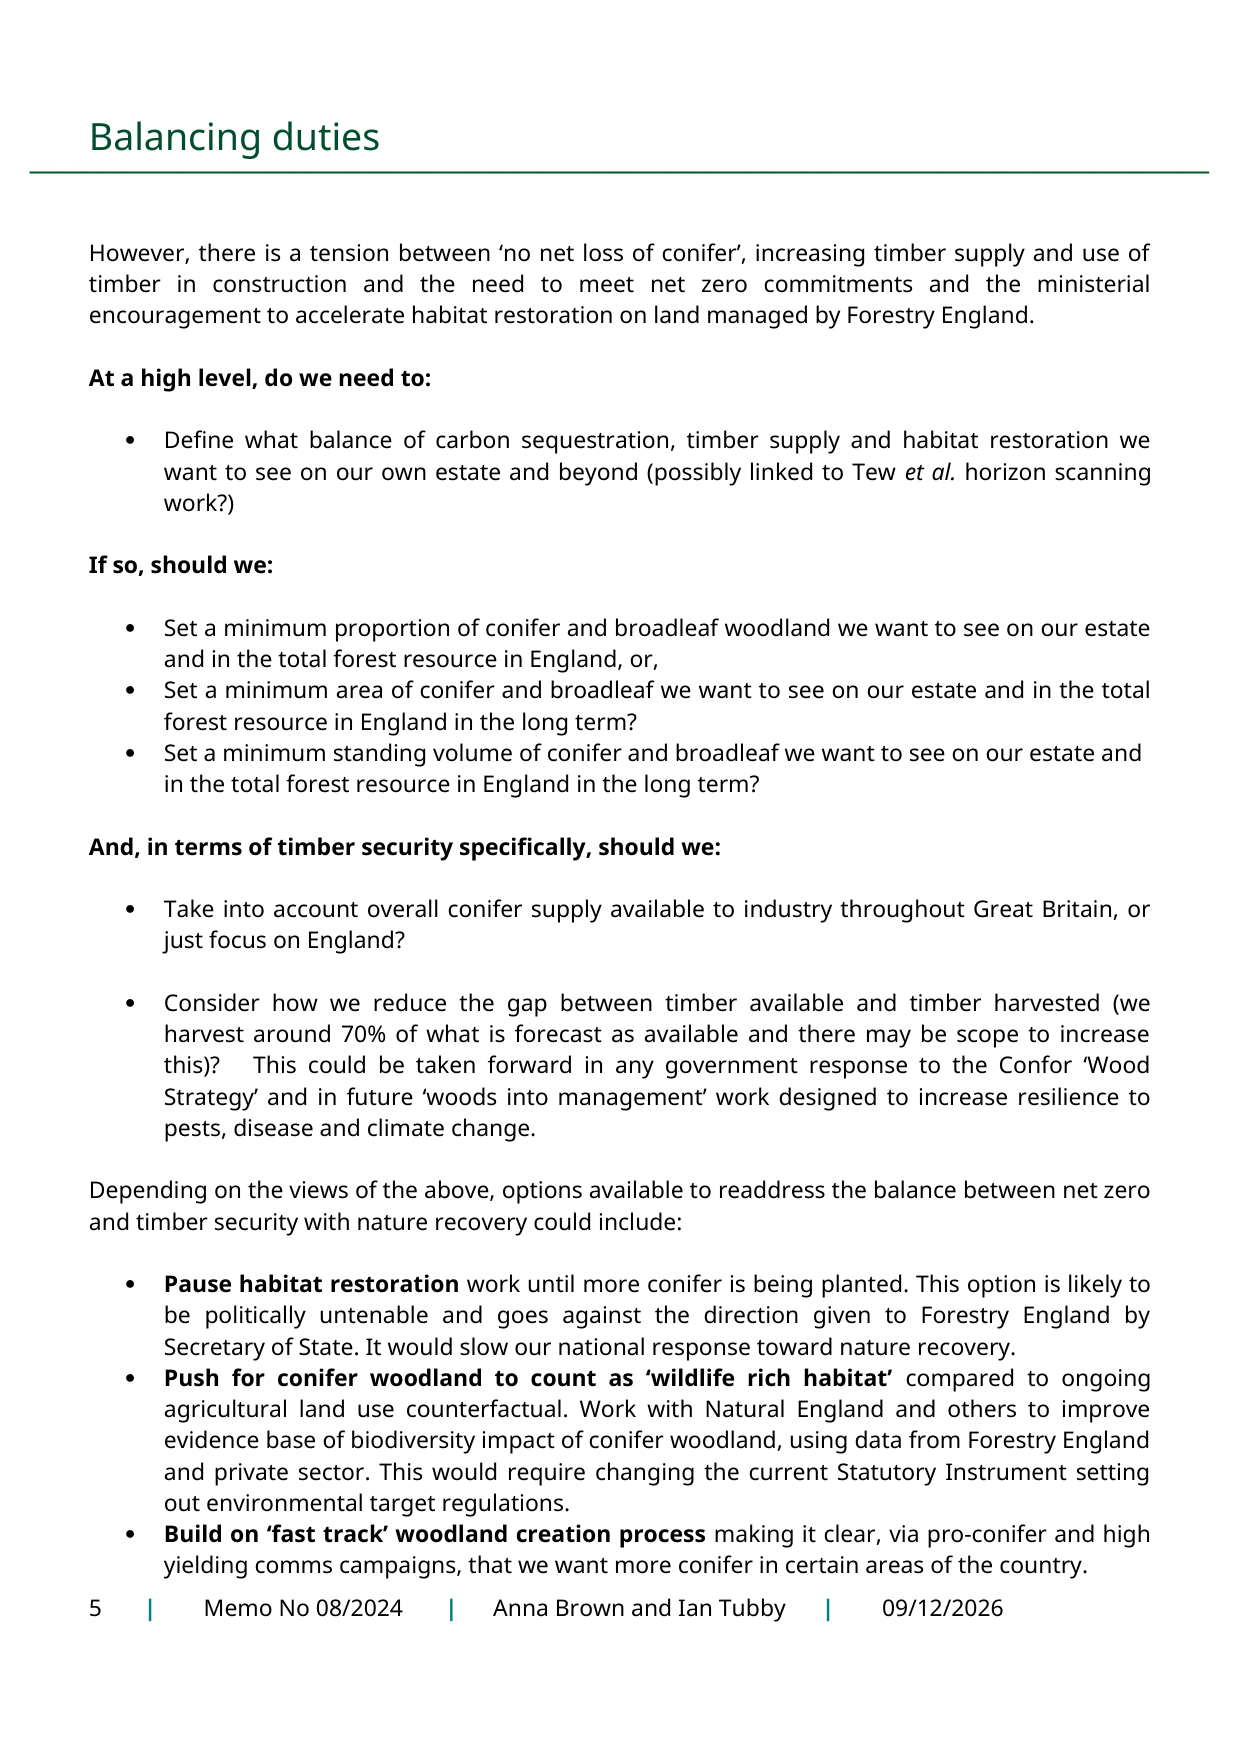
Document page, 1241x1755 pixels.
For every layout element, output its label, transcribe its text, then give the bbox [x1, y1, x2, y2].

text Depending on the views of the above, options available to readdress the balance between net zero and timber security with nature recovery could include: [89, 1174, 1152, 1236]
list Take into account overall conifer supply available to industry throughout Great Britain, or just focus on England? [126, 892, 1152, 955]
list Set a minimum standing volume of conifer and broadleaf we want to see on our estate and in the total forest resource in England in the long term? [126, 736, 1152, 799]
text At a high level, do we need to: [89, 361, 1152, 392]
text If so, should we: [89, 549, 1152, 580]
list Push for conifer woodland to count as ‘wildlife rich habitat’ compared to ongoing agricultural land use counterfactual. Work with Natural England and others to improve evidence base of biodiversity impact of conifer woodland, using data from Forestry England and private sector. This would require changing the current Statutory Instrument setting out environmental target regulations. [126, 1361, 1152, 1517]
list Define what balance of carbon sequestration, timber supply and habitat restoration we want to see on our own estate and beyond (possibly linked to Tew et al. horizon scanning work?) [126, 424, 1152, 517]
text However, there is a tension between ‘no net loss of conifer’, increasing timber supply and use of timber in construction and the need to meet net zero commitments and the ministerial encouragement to accelerate habitat restoration on land managed by Forestry England. [89, 236, 1152, 330]
list Build on ‘fast track’ woodland creation process making it clear, via pro-conifer and high yielding comms campaigns, that we want more conifer in certain areas of the country. [126, 1517, 1152, 1580]
list Consider how we reduce the gap between timber available and timber harvested (we harvest around 70% of what is forecast as available and there may be scope to increase this)? This could be taken forward in any government response to the Confor ‘Wood Strategy’ and in future ‘woods into management’ work designed to increase resilience to pests, disease and climate change. [126, 986, 1152, 1142]
text And, in terms of timber security specifically, should we: [89, 830, 1152, 861]
list Set a minimum proportion of conifer and broadleaf woodland we want to see on our estate and in the total forest resource in England, or, [126, 611, 1152, 674]
list Pause habitat restoration work until more conifer is being planted. This option is likely to be politically untenable and goes against the direction given to Forestry England by Secretary of State. It would slow our national response toward nature recovery. [126, 1267, 1152, 1361]
list Set a minimum area of conifer and broadleaf we want to see on our estate and in the total forest resource in England in the long term? [126, 674, 1152, 736]
